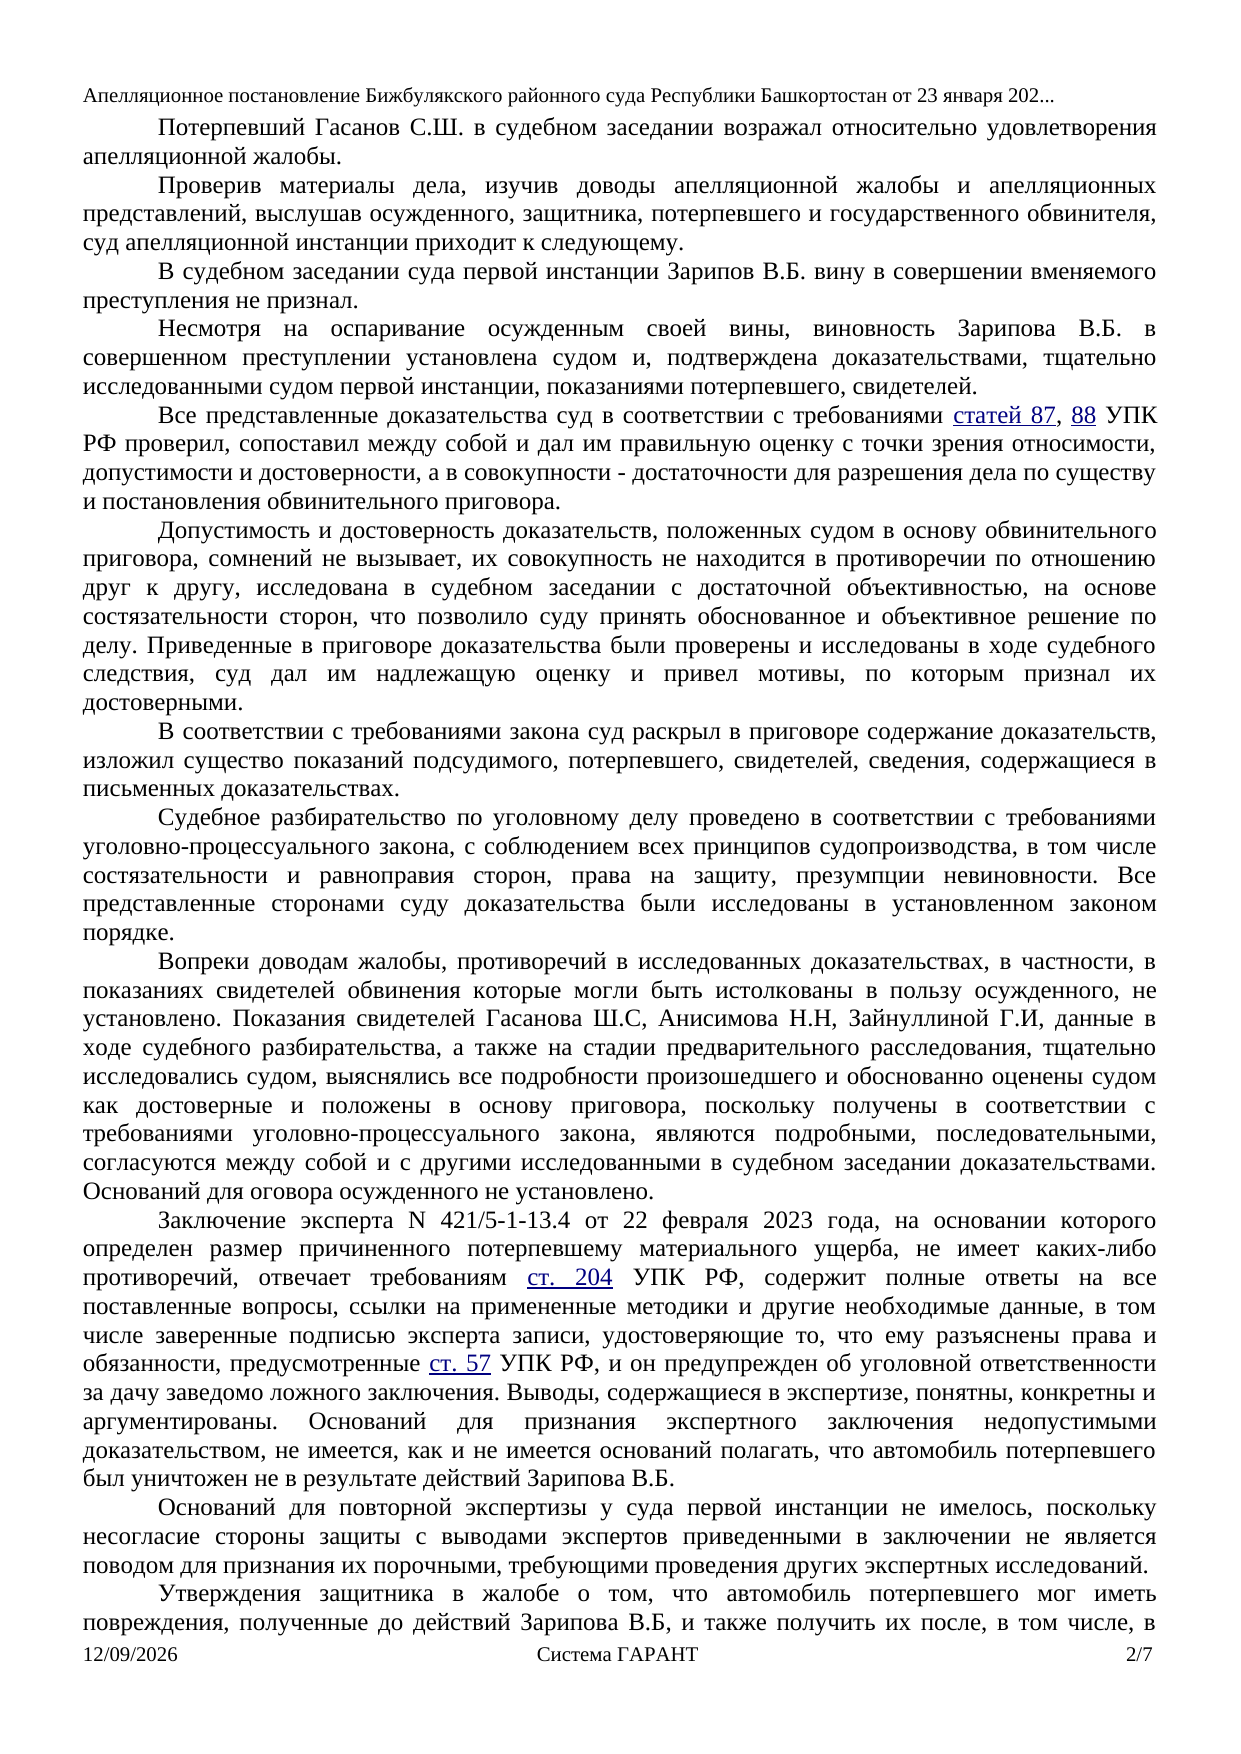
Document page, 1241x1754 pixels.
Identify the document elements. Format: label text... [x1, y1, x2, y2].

text Допустимость и достоверность доказательств, положенных судом в основу обвинительного приговора, сомнений не вызывает, их совокупность не находится в противоречии по отношению друг к другу, исследована в судебном заседании с достаточной объективностью, на основе состязательности сторон, что позволило суду принять обоснованное и объективное решение по делу. Приведенные в приговоре доказательства были проверены и исследованы в ходе судебного следствия, суд дал им надлежащую оценку и привел мотивы, по которым признал их достоверными. [83, 515, 1157, 716]
text Заключение эксперта N 421/5-1-13.4 от 22 февраля 2023 года, на основании которого определен размер причиненного потерпевшему материального ущерба, не имеет каких-либо противоречий, отвечает требованиям ст. 204 УПК РФ, содержит полные ответы на все поставленные вопросы, ссылки на примененные методики и другие необходимые данные, в том числе заверенные подписью эксперта записи, удостоверяющие то, что ему разъяснены права и обязанности, предусмотренные ст. 57 УПК РФ, и он предупрежден об уголовной ответственности за дачу заведомо ложного заключения. Выводы, содержащиеся в экспертизе, понятны, конкретны и аргументированы. Оснований для признания экспертного заключения недопустимыми доказательством, не имеется, как и не имеется оснований полагать, что автомобиль потерпевшего был уничтожен не в результате действий Зарипова В.Б. [83, 1205, 1157, 1492]
text В судебном заседании суда первой инстанции Зарипов В.Б. вину в совершении вменяемого преступления не признал. [83, 256, 1157, 313]
text Несмотря на оспаривание осужденным своей вины, виновность Зарипова В.Б. в совершенном преступлении установлена судом и, подтверждена доказательствами, тщательно исследованными судом первой инстанции, показаниями потерпевшего, свидетелей. [83, 313, 1157, 400]
text Утверждения защитника в жалобе о том, что автомобиль потерпевшего мог иметь повреждения, полученные до действий Зарипова В.Б, и также получить их после, в том числе, в [83, 1578, 1157, 1636]
text Проверив материалы дела, изучив доводы апелляционной жалобы и апелляционных представлений, выслушав осужденного, защитника, потерпевшего и государственного обвинителя, суд апелляционной инстанции приходит к следующему. [83, 170, 1157, 256]
text Все представленные доказательства суд в соответствии с требованиями статей 87, 88 УПК РФ проверил, сопоставил между собой и дал им правильную оценку с точки зрения относимости, допустимости и достоверности, а в совокупности - достаточности для разрешения дела по существу и постановления обвинительного приговора. [83, 400, 1157, 515]
text Оснований для повторной экспертизы у суда первой инстанции не имелось, поскольку несогласие стороны защиты с выводами экспертов приведенными в заключении не является поводом для признания их порочными, требующими проведения других экспертных исследований. [83, 1492, 1157, 1578]
text Вопреки доводам жалобы, противоречий в исследованных доказательствах, в частности, в показаниях свидетелей обвинения которые могли быть истолкованы в пользу осужденного, не установлено. Показания свидетелей Гасанова Ш.С, Анисимова Н.Н, Зайнуллиной Г.И, данные в ходе судебного разбирательства, а также на стадии предварительного расследования, тщательно исследовались судом, выяснялись все подробности произошедшего и обоснованно оценены судом как достоверные и положены в основу приговора, поскольку получены в соответствии с требованиями уголовно-процессуального закона, являются подробными, последовательными, согласуются между собой и с другими исследованными в судебном заседании доказательствами. Оснований для оговора осужденного не установлено. [83, 946, 1157, 1205]
text Судебное разбирательство по уголовному делу проведено в соответствии с требованиями уголовно-процессуального закона, с соблюдением всех принципов судопроизводства, в том числе состязательности и равноправия сторон, права на защиту, презумпции невиновности. Все представленные сторонами суду доказательства были исследованы в установленном законом порядке. [83, 802, 1157, 946]
text Потерпевший Гасанов С.Ш. в судебном заседании возражал относительно удовлетворения апелляционной жалобы. [83, 112, 1157, 170]
text В соответствии с требованиями закона суд раскрыл в приговоре содержание доказательств, изложил существо показаний подсудимого, потерпевшего, свидетелей, сведения, содержащиеся в письменных доказательствах. [83, 716, 1157, 802]
